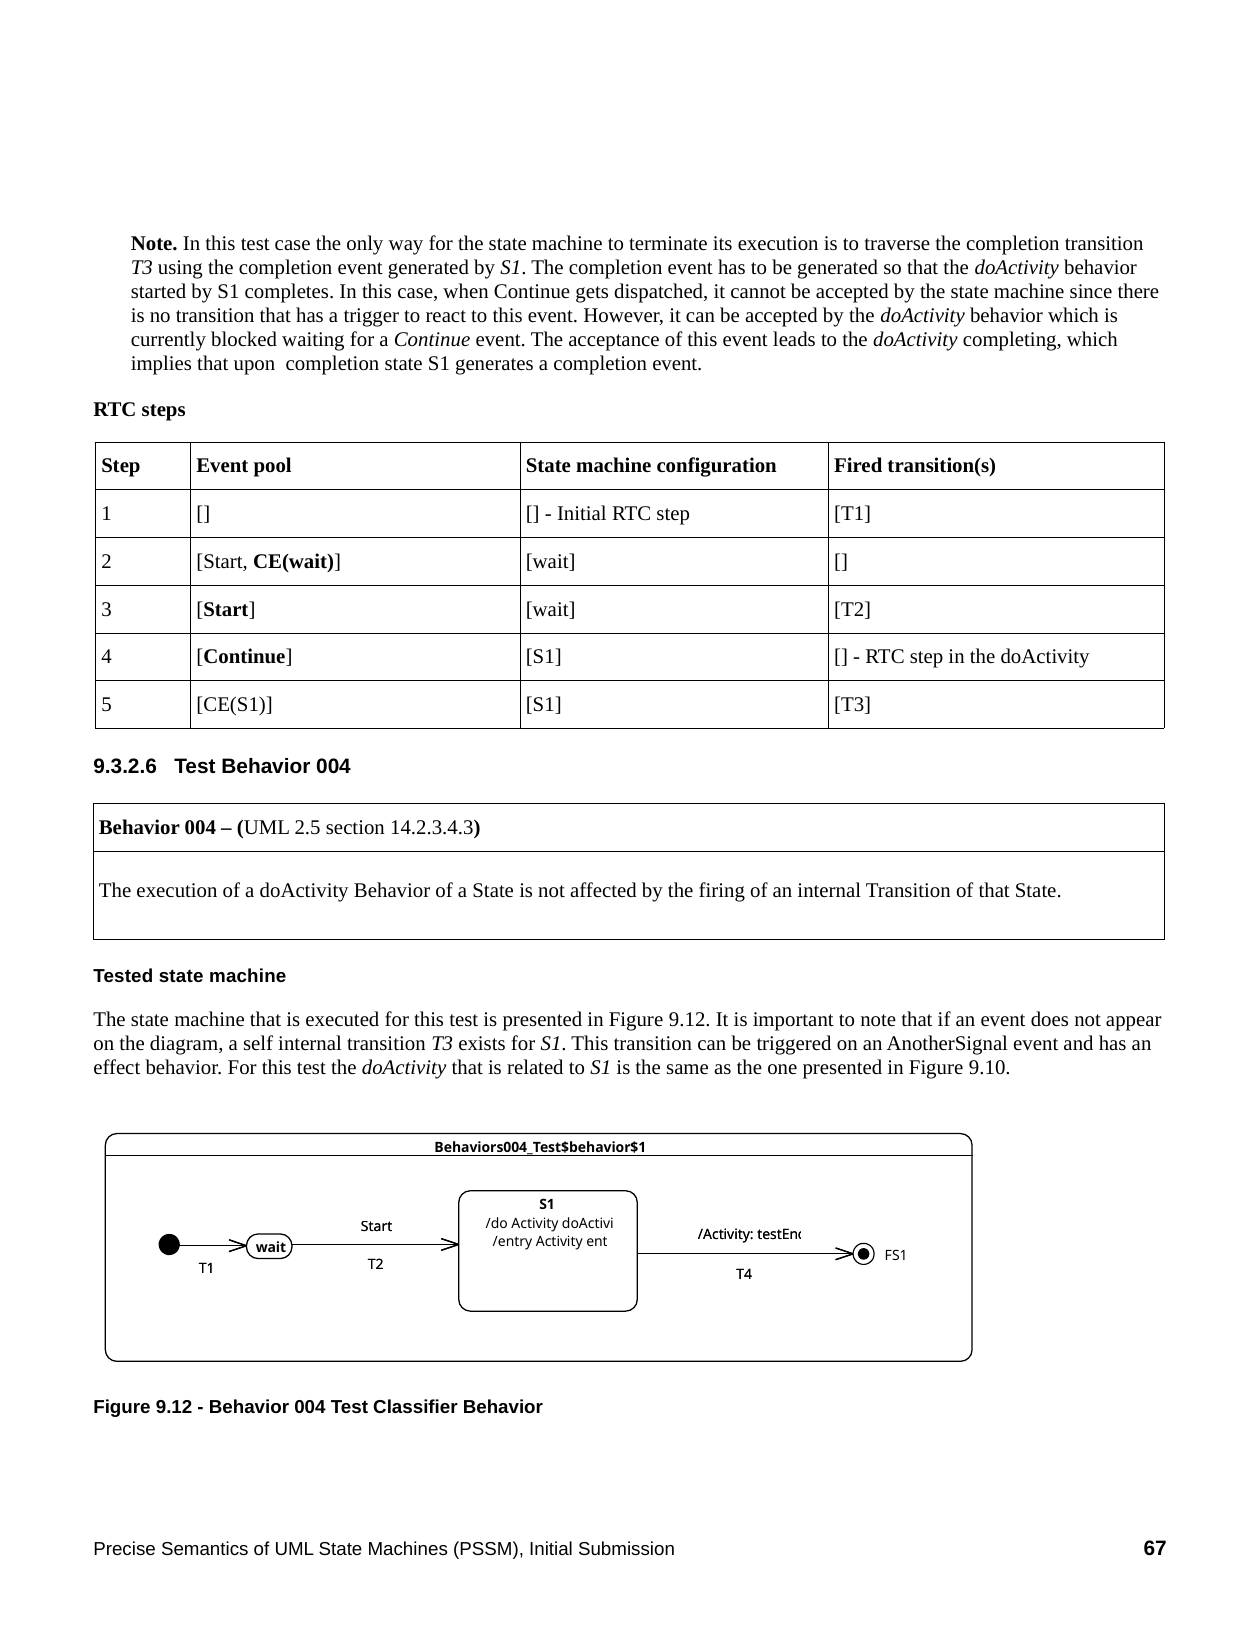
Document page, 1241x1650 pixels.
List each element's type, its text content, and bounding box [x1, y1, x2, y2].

table_header Step [96, 443, 190, 489]
table_cell 1 [96, 490, 190, 537]
table_cell [] [191, 490, 520, 537]
table_cell 3 [96, 586, 190, 632]
subtitle Test Behavior 004 [93, 753, 1164, 778]
table_cell [] - Initial RTC step [521, 490, 828, 537]
table_cell [wait] [521, 586, 828, 632]
table_cell [Start] [191, 586, 520, 632]
table_cell The execution of a doActivity Behavior of a State is not affected by the firing of an internal Transition of that State. [94, 852, 1164, 939]
table_cell 4 [96, 634, 190, 680]
table_cell [] - RTC step in the doActivity [829, 634, 1164, 680]
table_header Behavior 004 – (UML 2.5 section 14.2.3.4.3) [94, 804, 1164, 851]
table_cell [S1] [521, 634, 828, 680]
table_header Fired transition(s) [829, 443, 1164, 489]
subtitle Tested state machine [93, 964, 1164, 986]
table_cell [Start, CE(wait)] [191, 538, 520, 585]
table_cell [wait] [521, 538, 828, 585]
table_cell [CE(S1)] [191, 681, 520, 728]
text RTC steps [93, 396, 1164, 421]
table_cell [Continue] [191, 634, 520, 680]
table_cell [T2] [829, 586, 1164, 632]
table_cell [] [829, 538, 1164, 585]
table_cell [S1] [521, 681, 828, 728]
table_cell 5 [96, 681, 190, 728]
table_cell [T3] [829, 681, 1164, 728]
table_header State machine configuration [521, 443, 828, 489]
text Figure 9.12 - Behavior 004 Test Classifier Behavior [93, 1396, 1164, 1417]
text Note. In this test case the only way for the state machine to terminate its execution is to traverse the completion transition T3 using the completion event generated by S1. The completion event has to be generated so that the doActivity behavior started by S1 completes. In this case, when Continue gets dispatched, it cannot be accepted by the state machine since there is no transition that has a trigger to react to this event. However, it can be accepted by the doActivity behavior which is currently blocked waiting for a Continue event. The acceptance of this event leads to the doActivity completing, which implies that upon completion state S1 generates a completion event. [131, 231, 1164, 375]
table_header Event pool [191, 443, 520, 489]
table_cell [T1] [829, 490, 1164, 537]
table_cell 2 [96, 538, 190, 585]
text The state machine that is executed for this test is presented in Figure 9.12. It is important to note that if an event does not appear on the diagram, a self internal transition T3 exists for S1. This transition can be triggered on an AnotherSignal event and has an effect behavior. For this test the doActivity that is related to S1 is the same as the one presented in Figure 9.10. [93, 1007, 1164, 1079]
